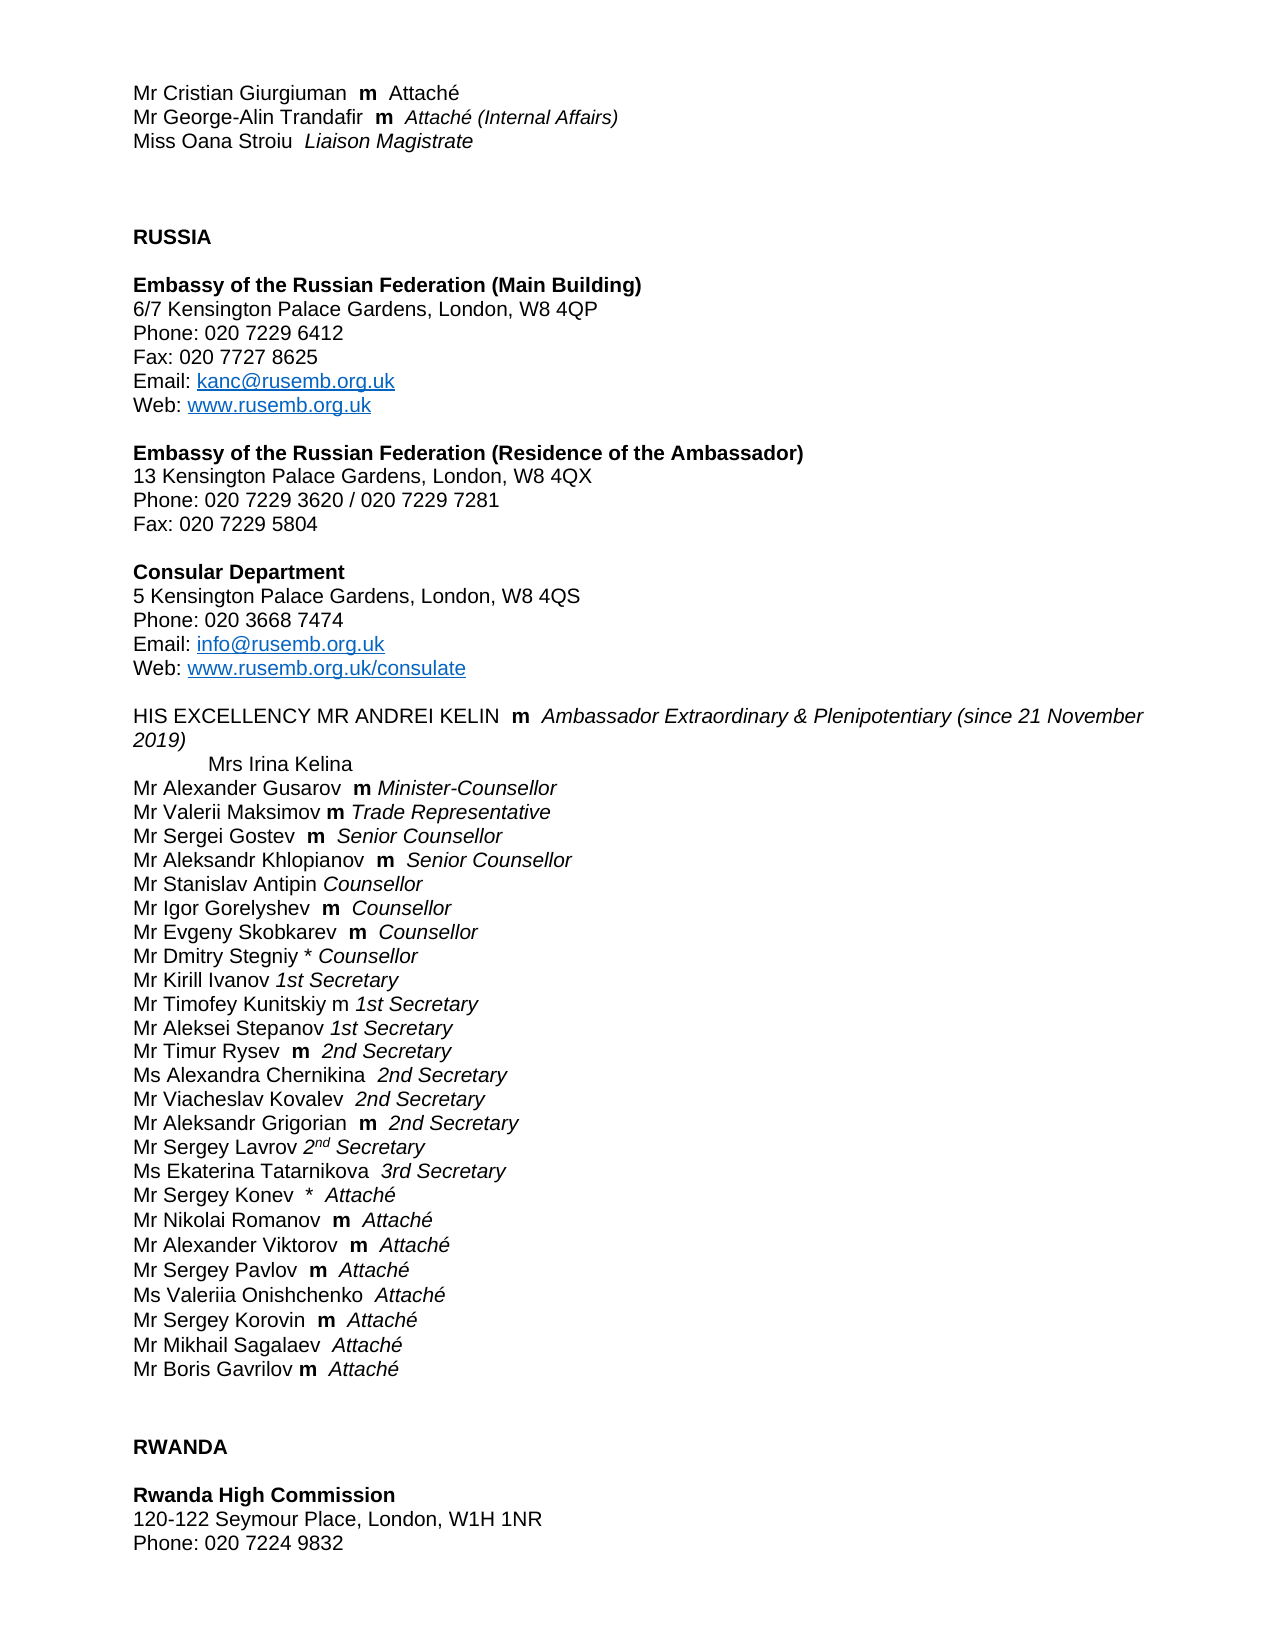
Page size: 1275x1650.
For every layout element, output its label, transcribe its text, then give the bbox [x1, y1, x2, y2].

text Email: info@rusemb.org.uk [133, 632, 1181, 656]
subtitle RWANDA [133, 1435, 1181, 1459]
text Mr Igor Gorelyshev m Counsellor [133, 896, 1181, 919]
text Ms Alexandra Chernikina 2nd Secretary [133, 1063, 1181, 1087]
text Phone: 020 7224 9832 [133, 1531, 1181, 1555]
text Mr Alexander Viktorov m Attaché [133, 1233, 1181, 1257]
text Mr Aleksandr Grigorian m 2nd Secretary [133, 1111, 1181, 1135]
text Phone: 020 7229 6412 [133, 321, 1181, 344]
text Mr Aleksandr Khlopianov m Senior Counsellor [133, 848, 1181, 872]
text Embassy of the Russian Federation (Main Building) [133, 273, 1181, 297]
text Mrs Irina Kelina [133, 752, 1181, 776]
text Mr Sergey Pavlov m Attaché [133, 1258, 1181, 1282]
text 13 Kensington Palace Gardens, London, W8 4QX [133, 464, 1181, 488]
text Phone: 020 3668 7474 [133, 608, 1181, 632]
text Ms Ekaterina Tatarnikova 3rd Secretary [133, 1159, 1181, 1183]
text Mr Timofey Kunitskiy m 1st Secretary [133, 991, 1181, 1015]
text Phone: 020 7229 3620 / 020 7229 7281 [133, 488, 1181, 512]
text Web: www.rusemb.org.uk/consulate [133, 656, 1181, 680]
text Miss Oana Stroiu Liaison Magistrate [133, 129, 1181, 153]
text Mr Boris Gavrilov m Attaché [133, 1357, 1181, 1381]
text Mr Stanislav Antipin Counsellor [133, 872, 1181, 896]
text Mr Viacheslav Kovalev 2nd Secretary [133, 1087, 1181, 1111]
text Mr Sergei Gostev m Senior Counsellor [133, 824, 1181, 848]
text HIS EXCELLENCY MR ANDREI KELIN m Ambassador Extraordinary & Plenipotentiary (since 21 November 2019) [133, 704, 1181, 752]
text Mr Valerii Maksimov m Trade Representative [133, 800, 1181, 824]
text 120-122 Seymour Place, London, W1H 1NR [133, 1507, 1181, 1531]
text Embassy of the Russian Federation (Residence of the Ambassador) [133, 440, 1181, 464]
text Mr Nikolai Romanov m Attaché [133, 1208, 1181, 1232]
text Mr Alexander Gusarov m Minister-Counsellor [133, 776, 1181, 800]
text 5 Kensington Palace Gardens, London, W8 4QS [133, 584, 1181, 608]
text Fax: 020 7727 8625 [133, 344, 1181, 368]
text Mr George-Alin Trandafir m Attaché (Internal Affairs) [133, 105, 1181, 129]
text Mr Sergey Konev * Attaché [133, 1183, 1181, 1207]
text Web: www.rusemb.org.uk [133, 392, 1181, 416]
text Mr Sergey Korovin m Attaché [133, 1307, 1181, 1331]
text Ms Valeriia Onishchenko Attaché [133, 1283, 1181, 1307]
text Fax: 020 7229 5804 [133, 512, 1181, 536]
text Mr Kirill Ivanov 1st Secretary [133, 967, 1181, 991]
text Mr Cristian Giurgiuman m Attaché [133, 81, 1181, 105]
text Mr Mikhail Sagalaev Attaché [133, 1332, 1181, 1356]
text Mr Sergey Lavrov 2nd Secretary [133, 1135, 1181, 1159]
text 6/7 Kensington Palace Gardens, London, W8 4QP [133, 297, 1181, 321]
text Mr Aleksei Stepanov 1st Secretary [133, 1015, 1181, 1039]
text Mr Dmitry Stegniy * Counsellor [133, 943, 1181, 967]
text Rwanda High Commission [133, 1483, 1181, 1507]
text Mr Timur Rysev m 2nd Secretary [133, 1039, 1181, 1063]
text Consular Department [133, 560, 1181, 584]
text RUSSIA [133, 225, 1181, 249]
text Email: kanc@rusemb.org.uk [133, 368, 1181, 392]
text Mr Evgeny Skobkarev m Counsellor [133, 919, 1181, 943]
